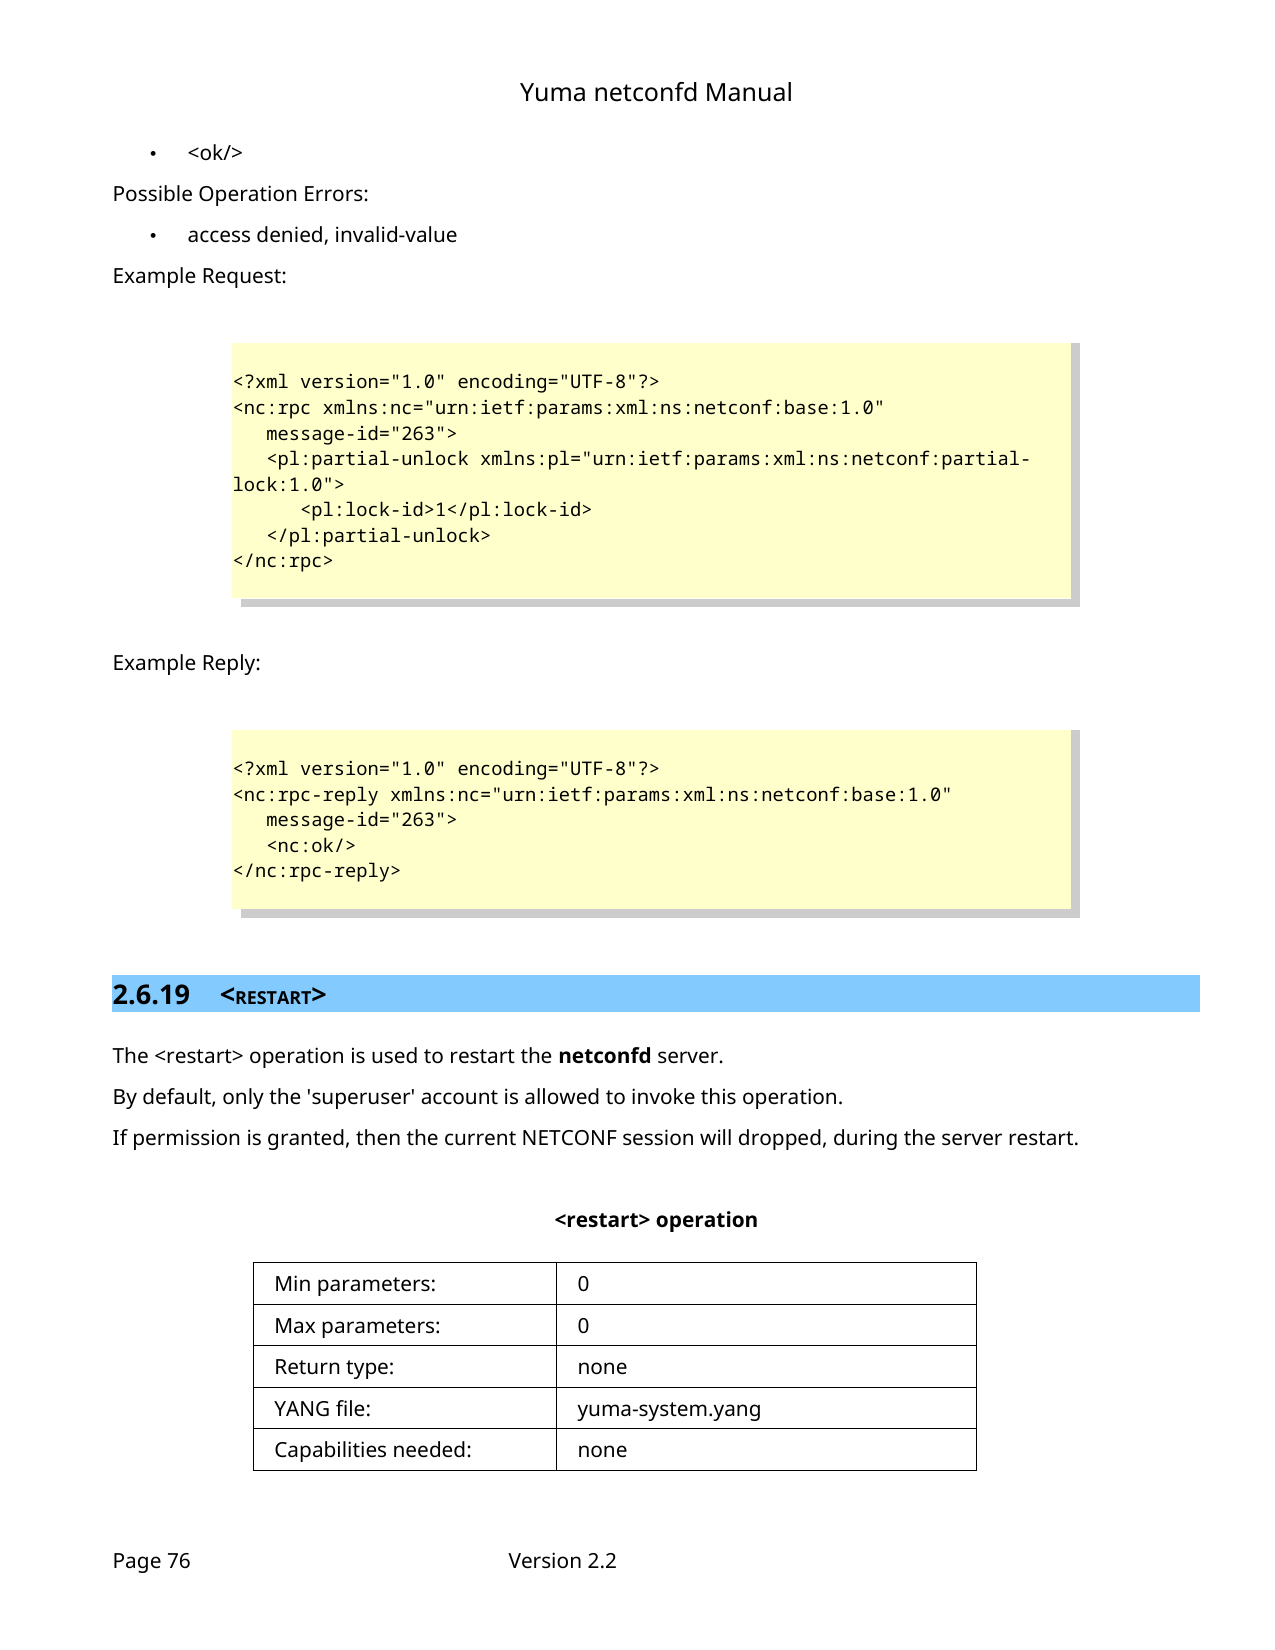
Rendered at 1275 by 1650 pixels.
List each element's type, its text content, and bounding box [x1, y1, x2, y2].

text <pl:partial-unlock xmlns:pl="urn:ietf:params:xml:ns:netconf:partial-lock:1.0"> [232, 445, 1071, 496]
table_header 0 [557, 1263, 976, 1304]
table_cell Max parameters: [254, 1305, 556, 1345]
text By default, only the 'superuser' account is allowed to invoke this operation. [112, 1082, 1200, 1111]
text Possible Operation Errors: [112, 179, 1200, 208]
text <?xml version="1.0" encoding="UTF-8"?> [232, 756, 1071, 781]
subtitle <restart> [112, 975, 1200, 1012]
text Example Request: [112, 261, 1200, 290]
text If permission is granted, then the current NETCONF session will dropped, during the server restart. [112, 1123, 1200, 1152]
text The <restart> operation is used to restart the netconfd server. [112, 1041, 1200, 1070]
table_cell none [557, 1346, 976, 1387]
text </nc:rpc-reply> [232, 858, 1071, 883]
text <pl:lock-id>1</pl:lock-id> [232, 496, 1071, 522]
table_header Min parameters: [254, 1263, 556, 1304]
subtitle <restart> operation [127, 1205, 1185, 1234]
table_cell yuma-system.yang [557, 1388, 976, 1428]
text <?xml version="1.0" encoding="UTF-8"?> [232, 369, 1071, 394]
text Example Reply: [112, 648, 1200, 677]
table_cell none [557, 1429, 976, 1470]
table_cell 0 [557, 1305, 976, 1345]
text <nc:rpc xmlns:nc="urn:ietf:params:xml:ns:netconf:base:1.0" [232, 394, 1071, 420]
table_cell Capabilities needed: [254, 1429, 556, 1470]
table_cell YANG file: [254, 1388, 556, 1428]
list <ok/> [150, 138, 1200, 167]
text </nc:rpc> [232, 547, 1071, 573]
text <nc:ok/> [232, 832, 1071, 858]
text message-id="263"> [232, 807, 1071, 832]
text <nc:rpc-reply xmlns:nc="urn:ietf:params:xml:ns:netconf:base:1.0" [232, 781, 1071, 807]
text </pl:partial-unlock> [232, 522, 1071, 547]
table_cell Return type: [254, 1346, 556, 1387]
text message-id="263"> [232, 420, 1071, 445]
list access denied, invalid-value [150, 220, 1200, 249]
